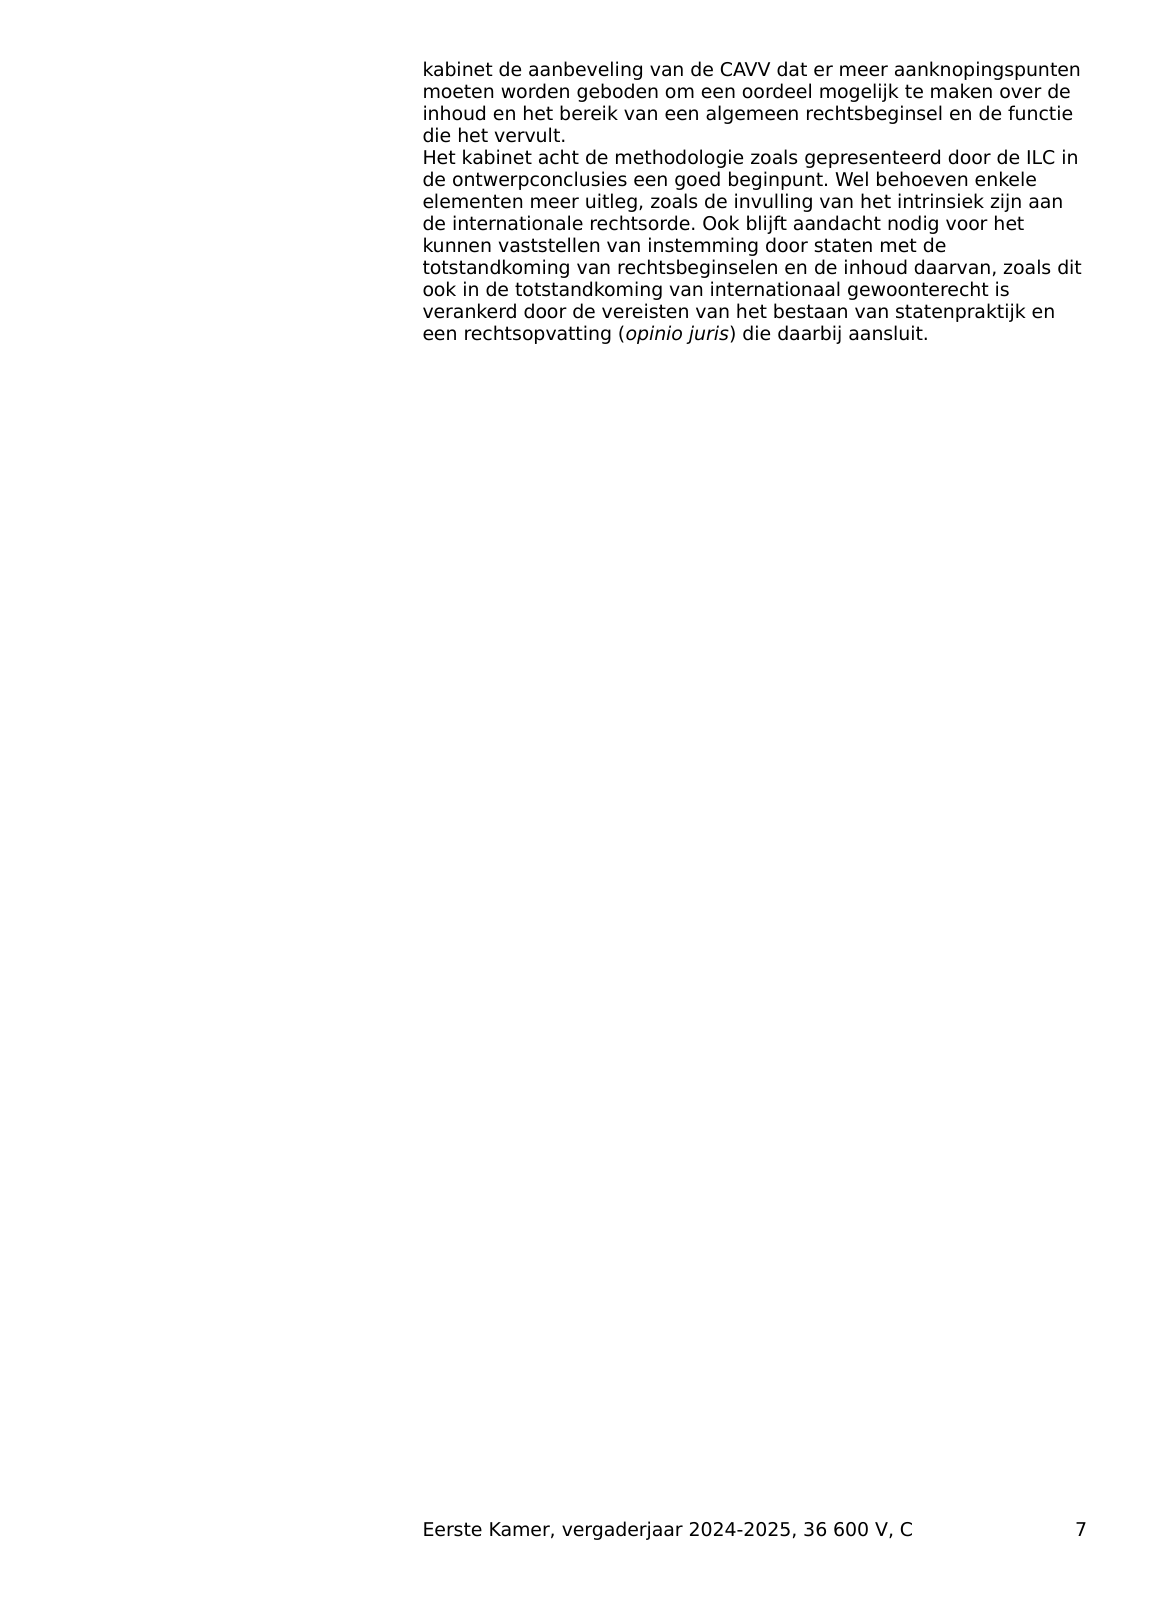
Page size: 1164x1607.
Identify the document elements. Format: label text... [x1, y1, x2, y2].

text Het kabinet acht de methodologie zoals gepresenteerd door de ILC in de ontwerpconclusies een goed beginpunt. Wel behoeven enkele elementen meer uitleg, zoals de invulling van het intrinsiek zijn aan de internationale rechtsorde. Ook blijft aandacht nodig voor het kunnen vaststellen van instemming door staten met de totstandkoming van rechtsbeginselen en de inhoud daarvan, zoals dit ook in de totstandkoming van internationaal gewoonterecht is verankerd door de vereisten van het bestaan van statenpraktijk en een rechtsopvatting (opinio juris) die daarbij aansluit. [422, 147, 1087, 345]
text kabinet de aanbeveling van de CAVV dat er meer aanknopingspunten moeten worden geboden om een oordeel mogelijk te maken over de inhoud en het bereik van een algemeen rechtsbeginsel en de functie die het vervult. [422, 59, 1087, 147]
